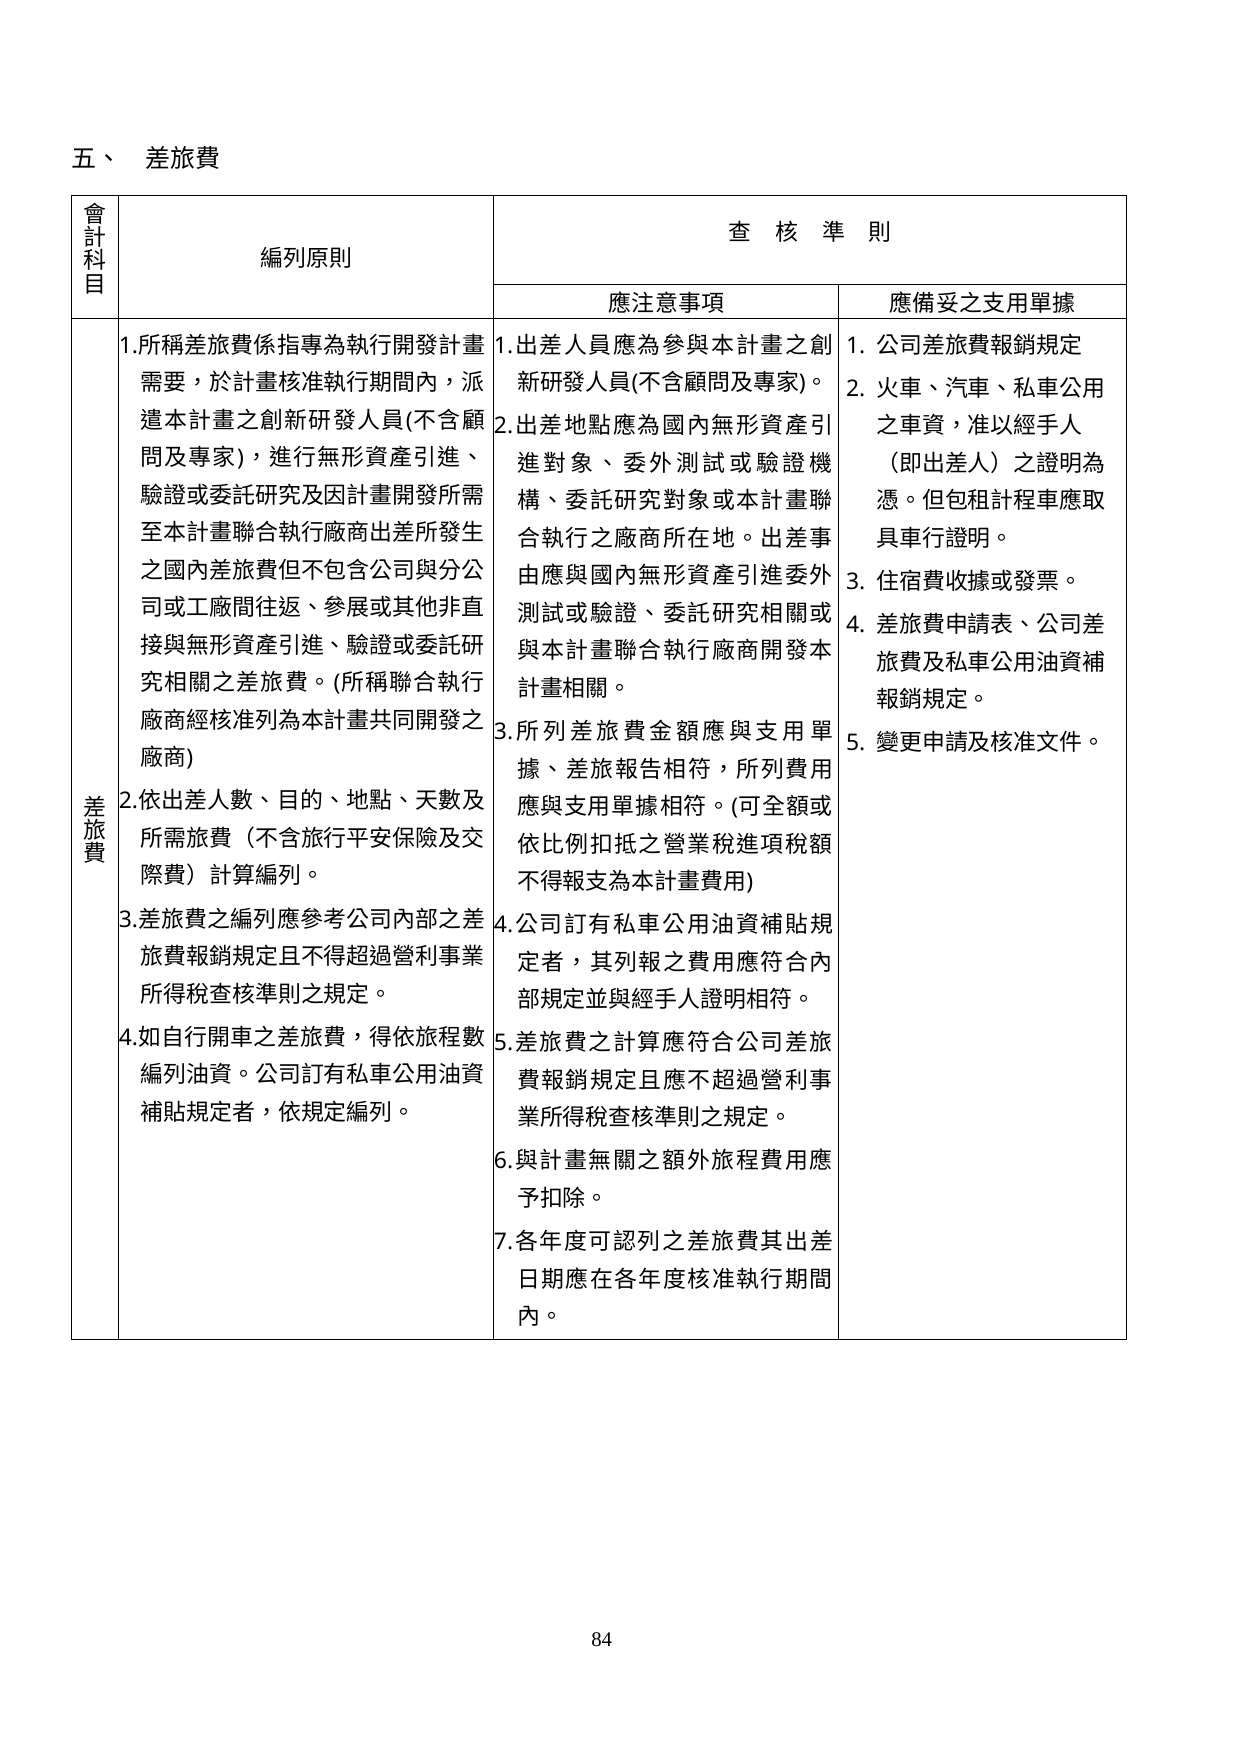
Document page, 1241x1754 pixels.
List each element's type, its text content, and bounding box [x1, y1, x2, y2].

table_header 編列原則 [119, 196, 493, 318]
table_cell 差旅費 [72, 319, 118, 1339]
table_cell 應注意事項 [494, 285, 838, 318]
list 差旅費 [71, 138, 1169, 176]
table_cell 1.所稱差旅費係指專為執行開發計畫需要，於計畫核准執行期間內，派遣本計畫之創新研發人員(不含顧問及專家)，進行無形資產引進、驗證或委託研究及因計畫開發所需至本計畫聯合執行廠商出差所發生之國內差旅費但不包含公司與分公司或工廠間往返、參展或其他非直接與無形資產引進、驗證或委託研究相關之差旅費。(所稱聯合執行廠商經核准列為本計畫共同開發之廠商) 2.依出差人數、目的、地點、天數及所需旅費（不含旅行平安保險及交際費）計算編列。 3.差旅費之編列應參考公司內部之差旅費報銷規定且不得超過營利事業所得稅查核準則之規定。 4.如自行開車之差旅費，得依旅程數編列油資。公司訂有私車公用油資補貼規定者，依規定編列。 [119, 319, 493, 1339]
table_cell 公司差旅費報銷規定 火車、汽車、私車公用之車資，准以經手人（即出差人）之證明為憑。但包租計程車應取具車行證明。 住宿費收據或發票。 差旅費申請表、公司差旅費及私車公用油資補報銷規定。 變更申請及核准文件。 [839, 319, 1126, 1339]
table_header 查 核 準 則 [494, 196, 1126, 284]
table_cell 1.出差人員應為參與本計畫之創新研發人員(不含顧問及專家)。 2.出差地點應為國內無形資產引進對象、委外測試或驗證機構、委託研究對象或本計畫聯合執行之廠商所在地。出差事由應與國內無形資產引進委外測試或驗證、委託研究相關或與本計畫聯合執行廠商開發本計畫相關。 3.所列差旅費金額應與支用單據、差旅報告相符，所列費用應與支用單據相符。(可全額或依比例扣抵之營業稅進項稅額不得報支為本計畫費用) 4.公司訂有私車公用油資補貼規定者，其列報之費用應符合內部規定並與經手人證明相符。 5.差旅費之計算應符合公司差旅費報銷規定且應不超過營利事業所得稅查核準則之規定。 6.與計畫無關之額外旅程費用應予扣除。 7.各年度可認列之差旅費其出差日期應在各年度核准執行期間內。 [494, 319, 838, 1339]
table_header 會計科目 [72, 196, 118, 318]
table_cell 應備妥之支用單據 [839, 285, 1126, 318]
